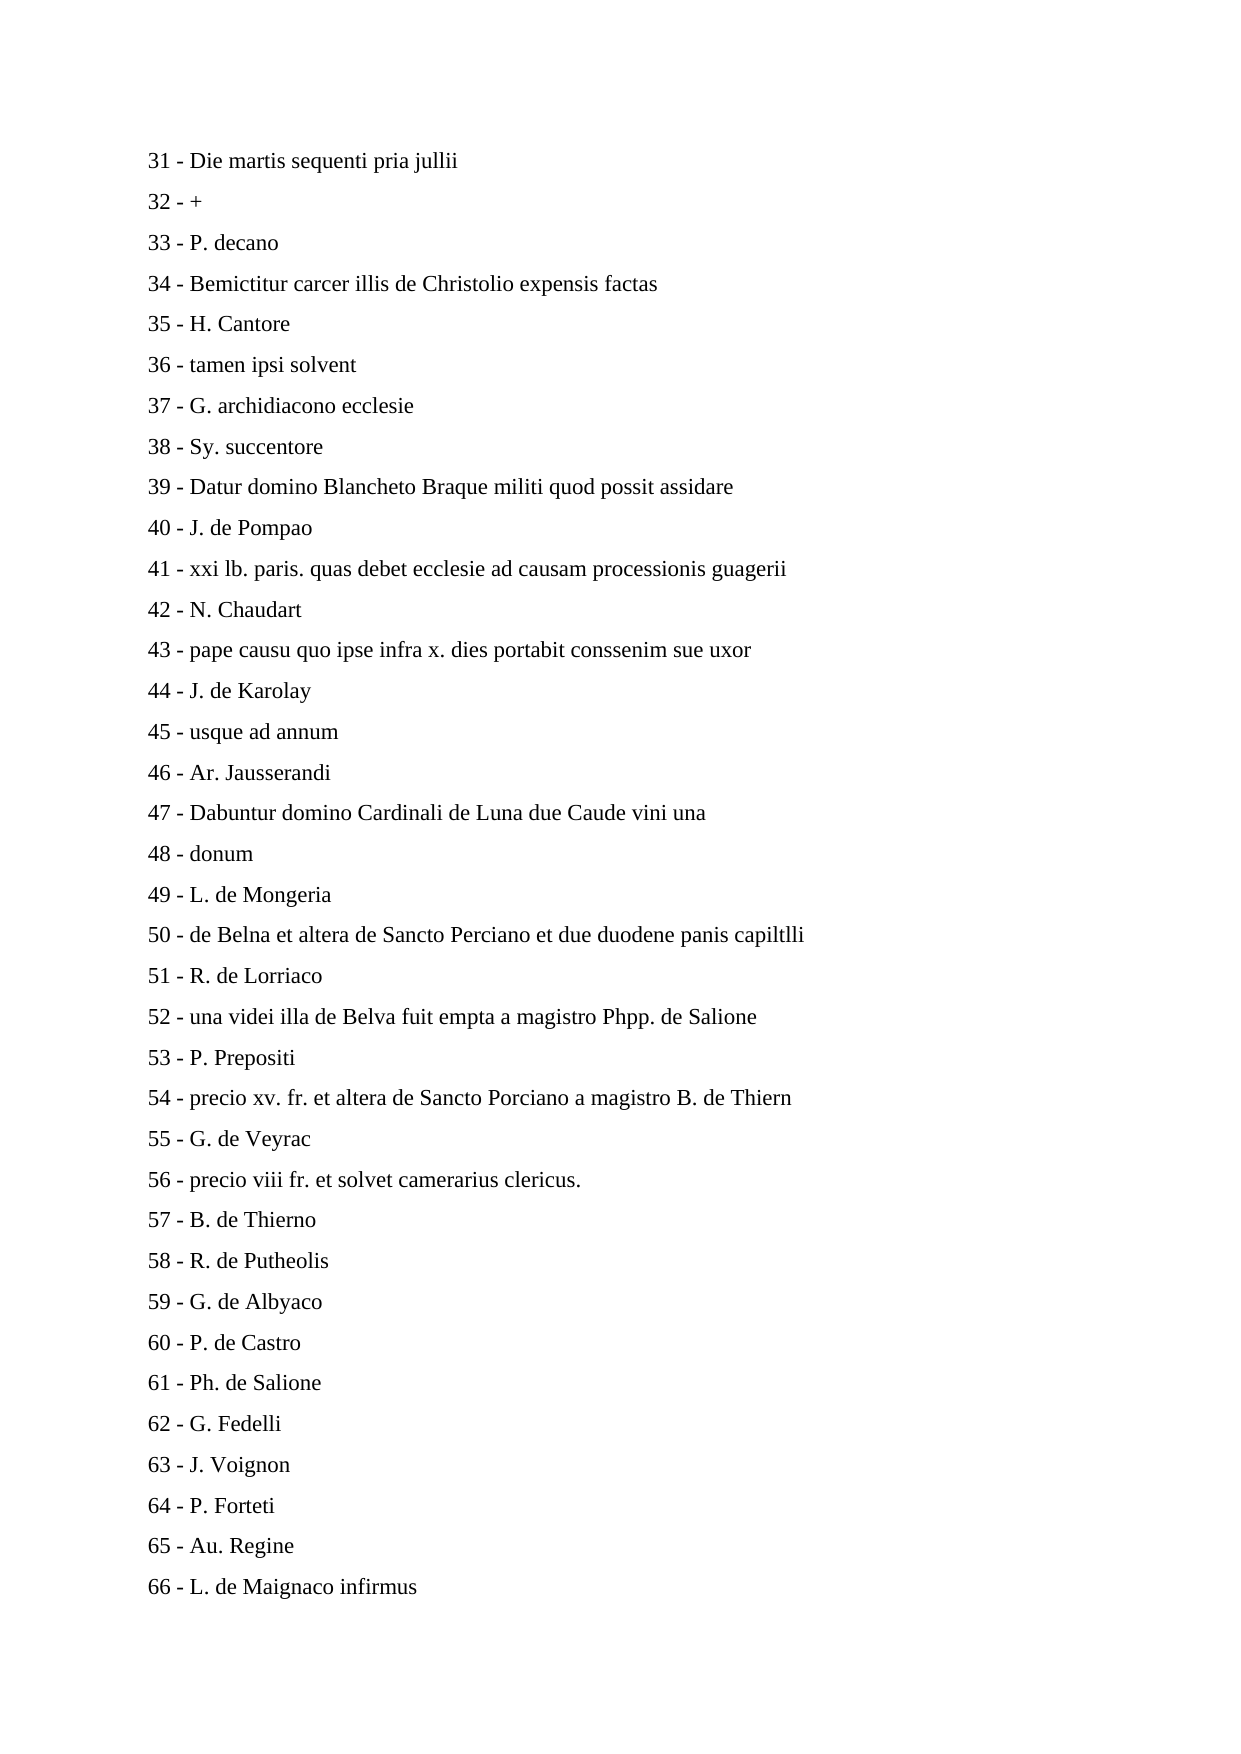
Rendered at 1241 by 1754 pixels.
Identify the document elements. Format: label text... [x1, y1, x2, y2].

text 49 - L. de Mongeria [148, 881, 1093, 907]
text 50 - de Belna et altera de Sancto Perciano et due duodene panis capiltlli [148, 921, 1093, 948]
text 31 - Die martis sequenti pria jullii [148, 148, 1093, 174]
text 60 - P. de Castro [148, 1329, 1093, 1355]
text 54 - precio xv. fr. et altera de Sancto Porciano a magistro B. de Thiern [148, 1084, 1093, 1111]
text 62 - G. Fedelli [148, 1410, 1093, 1437]
text 52 - una videi illa de Belva fuit empta a magistro Phpp. de Salione [148, 1003, 1093, 1029]
text 32 - + [148, 188, 1093, 215]
text 57 - B. de Thierno [148, 1207, 1093, 1233]
text 48 - donum [148, 840, 1093, 866]
text 63 - J. Voignon [148, 1451, 1093, 1477]
text 51 - R. de Lorriaco [148, 962, 1093, 988]
text 65 - Au. Regine [148, 1532, 1093, 1559]
text 39 - Datur domino Blancheto Braque militi quod possit assidare [148, 473, 1093, 500]
text 66 - L. de Maignaco infirmus [148, 1573, 1093, 1599]
text 56 - precio viii fr. et solvet camerarius clericus. [148, 1166, 1093, 1192]
text 33 - P. decano [148, 229, 1093, 255]
text 44 - J. de Karolay [148, 677, 1093, 703]
text 61 - Ph. de Salione [148, 1369, 1093, 1396]
text 43 - pape causu quo ipse infra x. dies portabit conssenim sue uxor [148, 636, 1093, 663]
text 45 - usque ad annum [148, 718, 1093, 744]
text 40 - J. de Pompao [148, 514, 1093, 541]
text 41 - xxi lb. paris. quas debet ecclesie ad causam processionis guagerii [148, 555, 1093, 581]
text 53 - P. Prepositi [148, 1044, 1093, 1070]
text 38 - Sy. succentore [148, 433, 1093, 459]
text 35 - H. Cantore [148, 311, 1093, 337]
text 42 - N. Chaudart [148, 596, 1093, 622]
text 47 - Dabuntur domino Cardinali de Luna due Caude vini una [148, 799, 1093, 826]
text 58 - R. de Putheolis [148, 1247, 1093, 1274]
text 55 - G. de Veyrac [148, 1125, 1093, 1151]
text 59 - G. de Albyaco [148, 1288, 1093, 1314]
text 46 - Ar. Jausserandi [148, 758, 1093, 785]
text 34 - Bemictitur carcer illis de Christolio expensis factas [148, 270, 1093, 296]
text 36 - tamen ipsi solvent [148, 351, 1093, 378]
text 37 - G. archidiacono ecclesie [148, 392, 1093, 418]
text 64 - P. Forteti [148, 1492, 1093, 1518]
